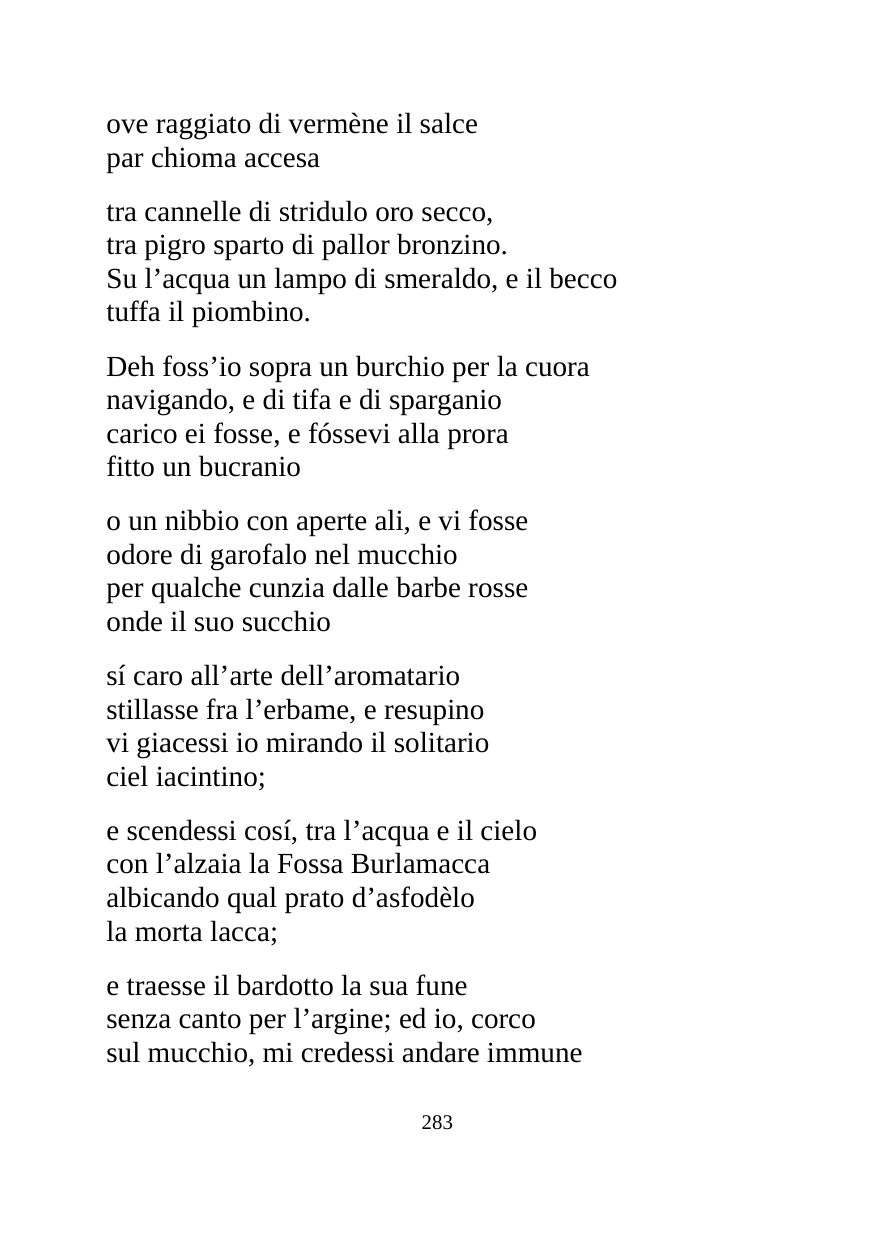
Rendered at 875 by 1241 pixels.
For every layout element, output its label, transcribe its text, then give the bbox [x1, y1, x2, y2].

text odore di garofalo nel mucchio [106, 537, 768, 571]
text navigando, e di tifa e di sparganio [106, 382, 768, 416]
text albicando qual prato d’asfodèlo [106, 880, 768, 914]
text tra pigro sparto di pallor bronzino. [106, 227, 768, 261]
text tra cannelle di stridulo oro secco, [106, 194, 768, 227]
text senza canto per l’argine; ed io, corco [106, 1001, 768, 1035]
text fitto un bucranio [106, 449, 768, 483]
text ove raggiato di vermène il salce [106, 106, 768, 140]
text vi giacessi io mirando il solitario [106, 725, 768, 759]
text con l’alzaia la Fossa Burlamacca [106, 847, 768, 880]
text e traesse il bardotto la sua fune [106, 968, 768, 1001]
text e scendessi cosí, tra l’acqua e il cielo [106, 813, 768, 847]
text onde il suo succhio [106, 604, 768, 638]
text sí caro all’arte dell’aromatario [106, 658, 768, 692]
text tuffa il piombino. [106, 294, 768, 328]
text sul mucchio, mi credessi andare immune [106, 1035, 768, 1068]
text Deh foss’io sopra un burchio per la cuora [106, 349, 768, 382]
text Su l’acqua un lampo di smeraldo, e il becco [106, 261, 768, 294]
text o un nibbio con aperte ali, e vi fosse [106, 503, 768, 537]
text ciel iacintino; [106, 759, 768, 792]
text la morta lacca; [106, 914, 768, 947]
text stillasse fra l’erbame, e resupino [106, 692, 768, 725]
text par chioma accesa [106, 140, 768, 173]
text carico ei fosse, e fóssevi alla prora [106, 416, 768, 449]
text per qualche cunzia dalle barbe rosse [106, 571, 768, 604]
